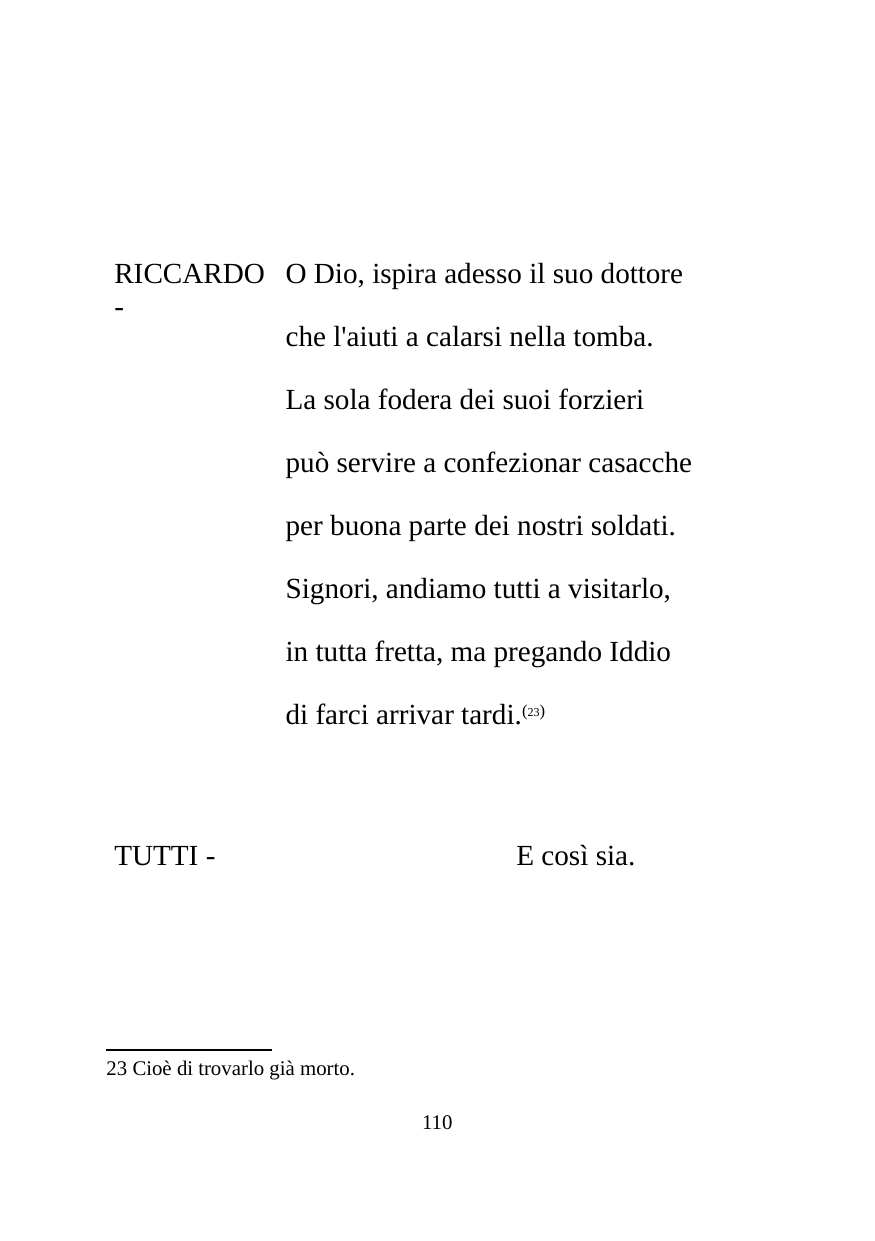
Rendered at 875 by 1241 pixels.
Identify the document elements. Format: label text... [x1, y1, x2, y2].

table_cell E così sia. [278, 831, 768, 972]
table_cell RICCARDO - [106, 248, 277, 831]
table_cell TUTTI - [106, 831, 277, 972]
table_cell O Dio, ispira adesso il suo dottore che l'aiuti a calarsi nella tomba. La sola fodera dei suoi forzieri può servire a confezionar casacche per buona parte dei nostri soldati. Signori, andiamo tutti a visitarlo, in tutta fretta, ma pregando Iddio di farci arrivar tardi.() [278, 248, 768, 831]
table_cell [106, 106, 277, 248]
table_cell [278, 106, 768, 248]
